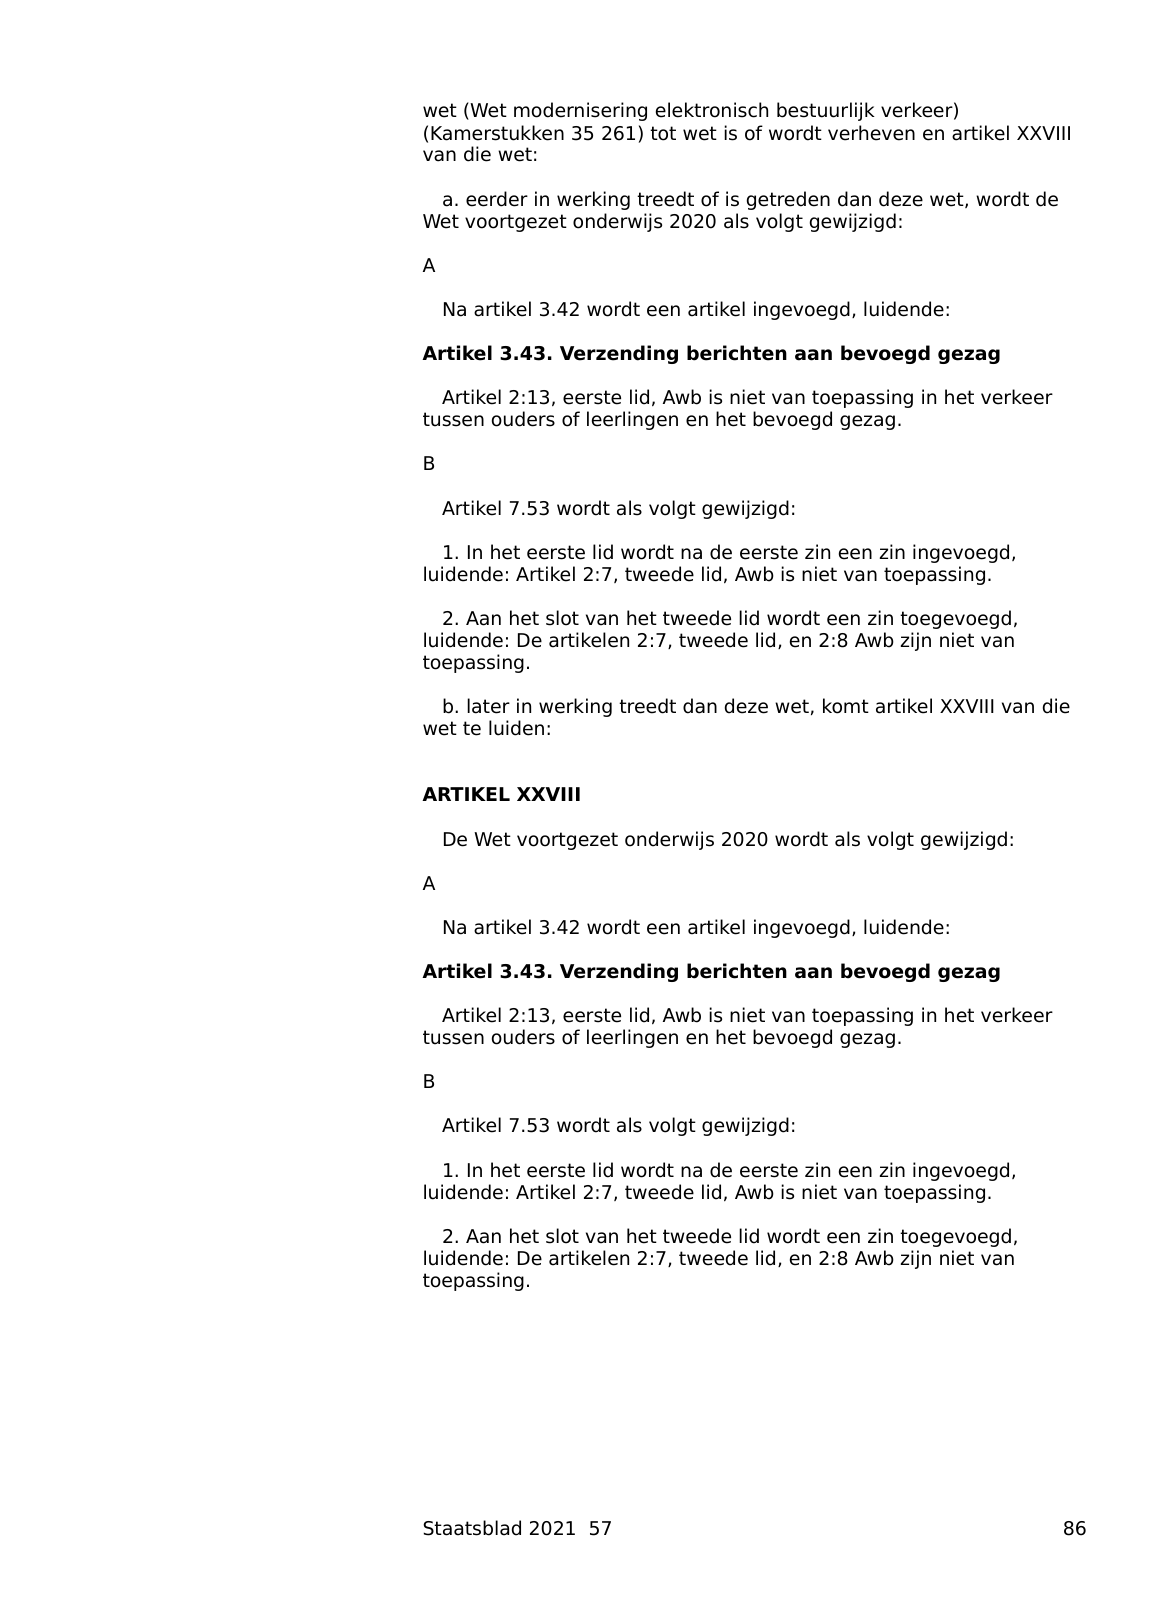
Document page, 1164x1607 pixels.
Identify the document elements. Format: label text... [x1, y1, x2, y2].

text De Wet voortgezet onderwijs 2020 wordt als volgt gewijzigd: [422, 828, 1087, 850]
subtitle ARTIKEL XXVIII [422, 784, 1087, 806]
text wet (Wet modernisering elektronisch bestuurlijk verkeer) (Kamerstukken 35 261) tot wet is of wordt verheven en artikel XXVIII van die wet: [422, 100, 1087, 166]
text Artikel 7.53 wordt als volgt gewijzigd: [422, 497, 1087, 519]
subtitle Artikel 3.43. Verzending berichten aan bevoegd gezag [422, 961, 1087, 983]
text 1. In het eerste lid wordt na de eerste zin een zin ingevoegd, luidende: Artikel 2:7, tweede lid, Awb is niet van toepassing. [422, 542, 1087, 586]
text B [422, 453, 1087, 475]
subtitle Artikel 3.43. Verzending berichten aan bevoegd gezag [422, 343, 1087, 365]
text 2. Aan het slot van het tweede lid wordt een zin toegevoegd, luidende: De artikelen 2:7, tweede lid, en 2:8 Awb zijn niet van toepassing. [422, 608, 1087, 674]
text 1. In het eerste lid wordt na de eerste zin een zin ingevoegd, luidende: Artikel 2:7, tweede lid, Awb is niet van toepassing. [422, 1159, 1087, 1203]
text A [422, 873, 1087, 894]
text 2. Aan het slot van het tweede lid wordt een zin toegevoegd, luidende: De artikelen 2:7, tweede lid, en 2:8 Awb zijn niet van toepassing. [422, 1226, 1087, 1292]
text Na artikel 3.42 wordt een artikel ingevoegd, luidende: [422, 299, 1087, 321]
text Artikel 2:13, eerste lid, Awb is niet van toepassing in het verkeer tussen ouders of leerlingen en het bevoegd gezag. [422, 1005, 1087, 1049]
text b. later in werking treedt dan deze wet, komt artikel XXVIII van die wet te luiden: [422, 696, 1087, 740]
text Artikel 7.53 wordt als volgt gewijzigd: [422, 1115, 1087, 1137]
text Artikel 2:13, eerste lid, Awb is niet van toepassing in het verkeer tussen ouders of leerlingen en het bevoegd gezag. [422, 387, 1087, 431]
text Na artikel 3.42 wordt een artikel ingevoegd, luidende: [422, 917, 1087, 939]
text B [422, 1071, 1087, 1093]
text A [422, 255, 1087, 277]
text a. eerder in werking treedt of is getreden dan deze wet, wordt de Wet voortgezet onderwijs 2020 als volgt gewijzigd: [422, 188, 1087, 232]
